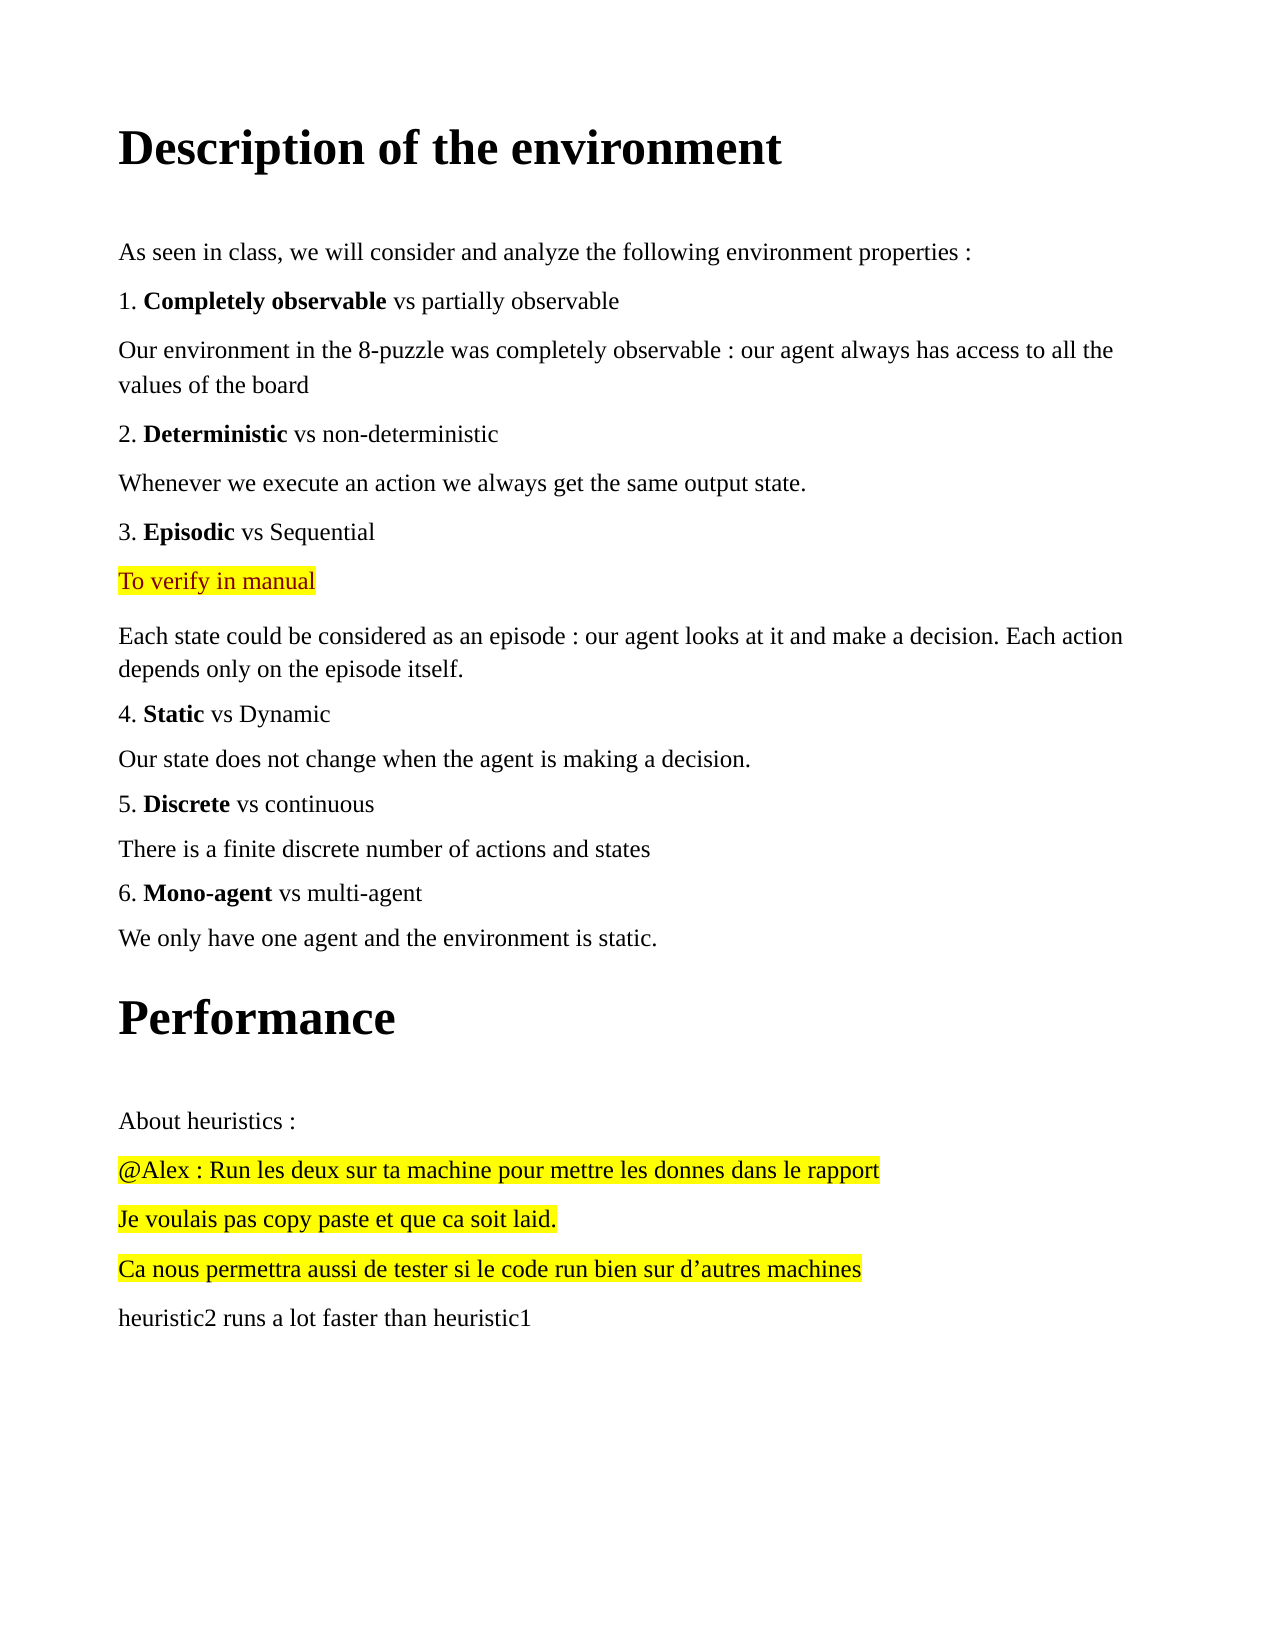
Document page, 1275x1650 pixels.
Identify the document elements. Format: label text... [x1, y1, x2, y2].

text To verify in manual [118, 566, 1157, 595]
text Whenever we execute an action we always get the same output state. [118, 468, 1157, 497]
subtitle Description of the environment [118, 118, 1157, 176]
text Je voulais pas copy paste et que ca soit laid. [118, 1204, 1157, 1233]
subtitle Performance [118, 987, 1157, 1045]
text As seen in class, we will consider and analyze the following environment properties : [118, 237, 1157, 266]
text There is a finite discrete number of actions and states [118, 834, 1157, 862]
text 1. Completely observable vs partially observable [118, 286, 1157, 315]
text 2. Deterministic vs non-deterministic [118, 419, 1157, 448]
text 6. Mono-agent vs multi-agent [118, 878, 1157, 907]
text 3. Episodic vs Sequential [118, 517, 1157, 546]
text Our state does not change when the agent is making a decision. [118, 744, 1157, 773]
text Our environment in the 8-puzzle was completely observable : our agent always has access to all the values of the board [118, 335, 1157, 398]
text About heuristics : [118, 1106, 1157, 1135]
text @Alex : Run les deux sur ta machine pour mettre les donnes dans le rapport [118, 1156, 1157, 1184]
text 5. Discrete vs continuous [118, 789, 1157, 817]
text Ca nous permettra aussi de tester si le code run bien sur d’autres machines [118, 1254, 1157, 1282]
text heuristic2 runs a lot faster than heuristic1 [118, 1303, 1157, 1331]
text Each state could be considered as an episode : our agent looks at it and make a decision. Each action depends only on the episode itself. [118, 621, 1157, 683]
text 4. Static vs Dynamic [118, 699, 1157, 728]
text We only have one agent and the environment is static. [118, 923, 1157, 952]
